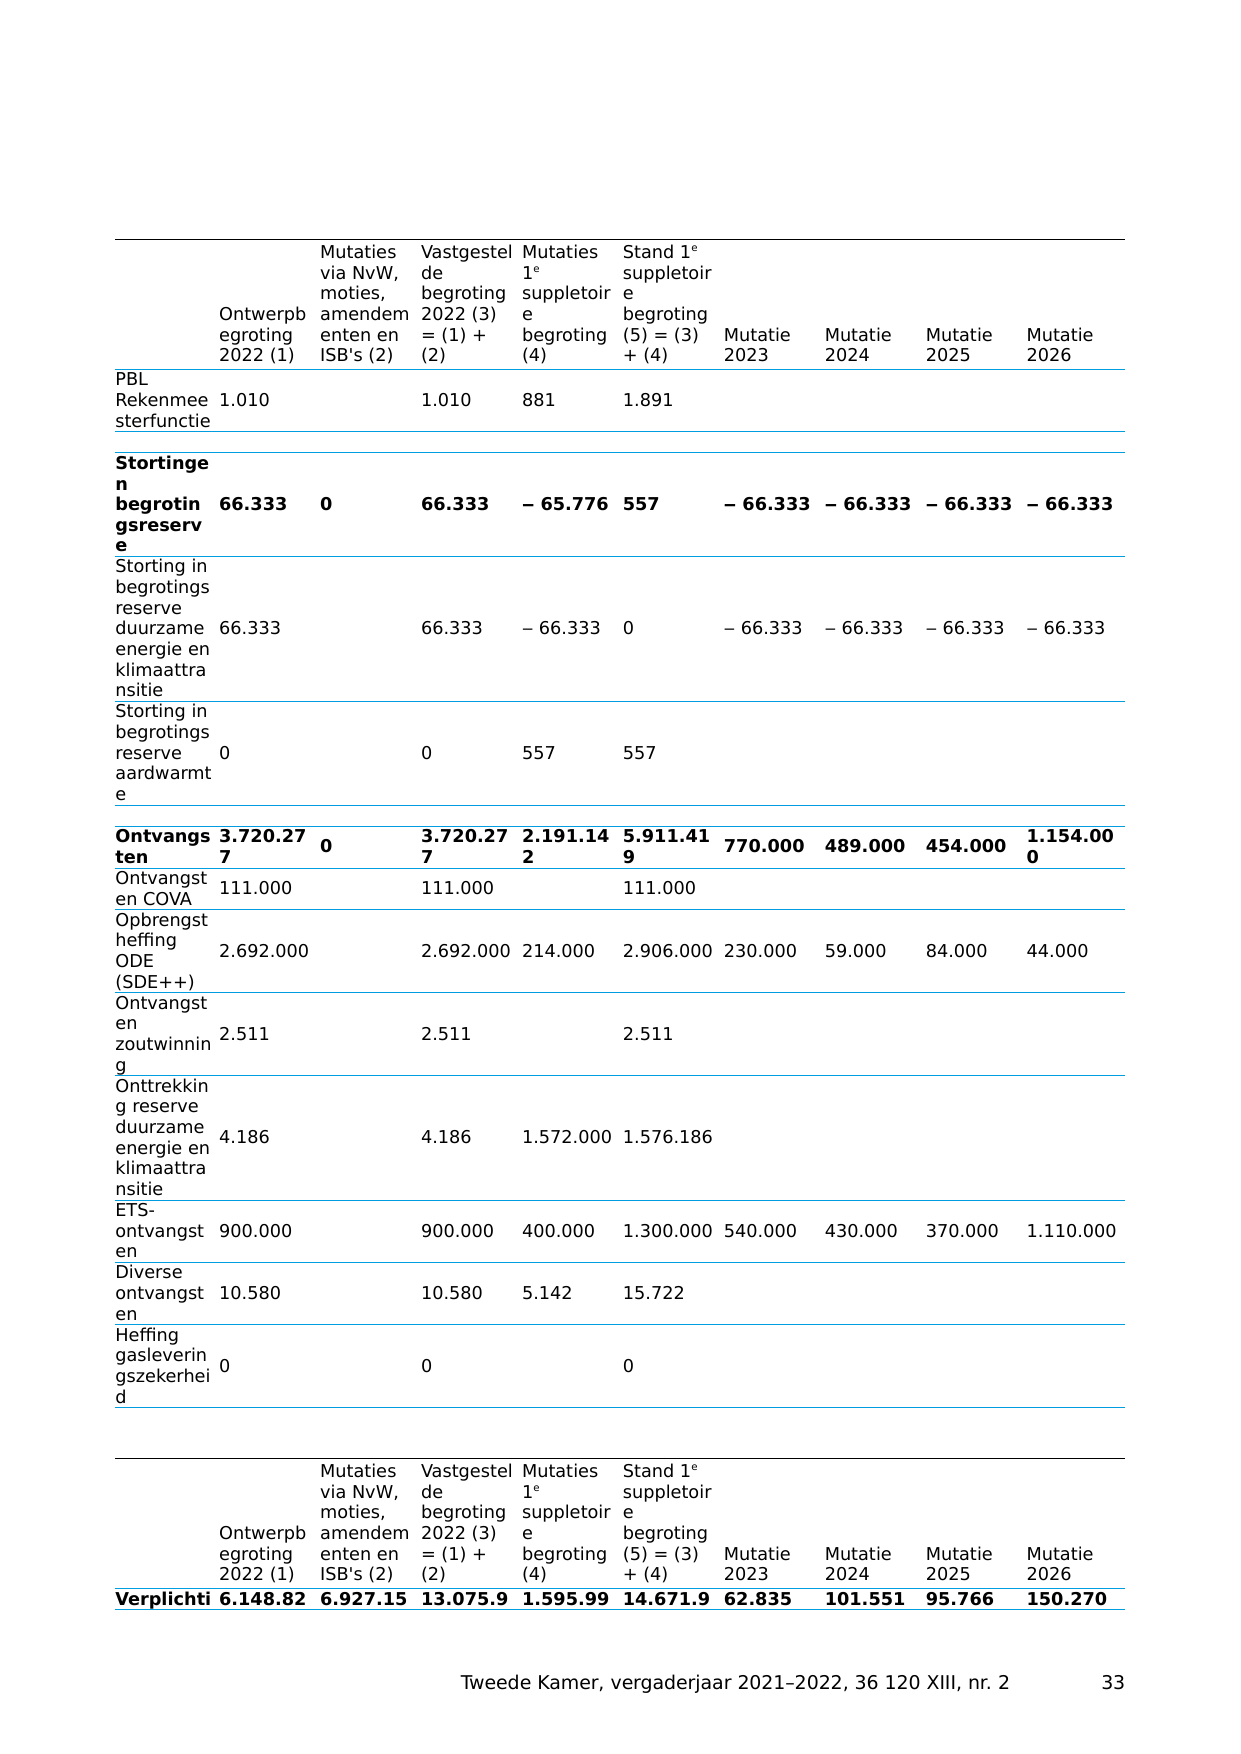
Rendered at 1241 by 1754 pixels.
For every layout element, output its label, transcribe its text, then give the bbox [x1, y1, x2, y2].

table_cell 557 [620, 453, 721, 556]
table_cell 2.692.000 [418, 910, 519, 992]
table_cell ‒ 66.333 [1024, 453, 1125, 556]
table_cell [519, 993, 620, 1075]
table_cell [317, 1201, 418, 1262]
table_cell Vastgestelde begroting 2022 (3) = (1) + (2) [418, 1459, 519, 1588]
table_cell [519, 869, 620, 909]
table_cell 10.580 [418, 1263, 519, 1324]
table_cell 0 [418, 1325, 519, 1407]
table_cell [822, 869, 923, 909]
table_header Tabel 18 Uitsplitsing verplichtingen (bedragen x € 1.000) [115, 1433, 1125, 1458]
table_cell 59.000 [822, 910, 923, 992]
table_cell 66.333 [418, 453, 519, 556]
table_cell ‒ 66.333 [721, 453, 822, 556]
table_cell 454.000 [923, 827, 1023, 867]
table_cell 111.000 [620, 869, 721, 909]
table_cell 900.000 [216, 1201, 317, 1262]
table_cell [620, 432, 721, 452]
table_cell 111.000 [216, 869, 317, 909]
table_cell [418, 432, 519, 452]
table_cell Ontvangsten [115, 827, 216, 867]
table_cell 0 [620, 557, 721, 701]
table_cell Mutaties 1e suppletoire begroting (4) [519, 240, 620, 369]
table_cell 214.000 [519, 910, 620, 992]
table_cell [317, 993, 418, 1075]
table_cell 5.142 [519, 1263, 620, 1324]
table_cell Mutatie 2025 [923, 1459, 1023, 1588]
table_cell 1.110.000 [1024, 1201, 1125, 1262]
table_cell [519, 1325, 620, 1407]
table_cell [317, 432, 418, 452]
table_cell [115, 432, 216, 452]
table_cell Stortingen begrotingsreserve [115, 453, 216, 556]
table_cell Mutatie 2024 [822, 240, 923, 369]
table_cell [115, 806, 216, 826]
table_cell 84.000 [923, 910, 1023, 992]
table_cell [721, 1325, 822, 1407]
table_cell Storting in begrotingsreserve aardwarmte [115, 702, 216, 804]
table_cell 1.891 [620, 370, 721, 431]
table_cell 0 [620, 1325, 721, 1407]
table_cell [822, 1076, 923, 1199]
table_cell 13.075.9 [418, 1589, 519, 1609]
table_cell 2.692.000 [216, 910, 317, 992]
table_cell [317, 1263, 418, 1324]
table_cell Ontwerpbegroting 2022 (1) [216, 1459, 317, 1588]
table_cell [317, 1076, 418, 1199]
table_cell [1024, 1325, 1125, 1407]
table_cell 3.720.277 [216, 827, 317, 867]
table_cell [721, 702, 822, 804]
table_cell Mutaties 1e suppletoire begroting (4) [519, 1459, 620, 1588]
table_cell [115, 240, 216, 369]
table_cell Mutatie 2023 [721, 1459, 822, 1588]
table_cell Mutatie 2023 [721, 240, 822, 369]
table_cell [721, 370, 822, 431]
table_cell [317, 806, 418, 826]
table_cell [620, 806, 721, 826]
table_cell [1024, 993, 1125, 1075]
table_cell 0 [216, 702, 317, 804]
table_cell [216, 432, 317, 452]
table_cell [317, 370, 418, 431]
table_cell Diverse ontvangsten [115, 1263, 216, 1324]
table_cell [822, 702, 923, 804]
table_cell Ontwerpbegroting 2022 (1) [216, 240, 317, 369]
table_cell [822, 993, 923, 1075]
table_cell 44.000 [1024, 910, 1125, 992]
table_cell 14.671.9 [620, 1589, 721, 1609]
table_cell [721, 869, 822, 909]
table_cell [721, 993, 822, 1075]
table_cell 400.000 [519, 1201, 620, 1262]
table_cell [923, 1076, 1023, 1199]
table_cell 2.906.000 [620, 910, 721, 992]
table_cell 95.766 [923, 1589, 1023, 1609]
table_cell 370.000 [923, 1201, 1023, 1262]
table_cell 430.000 [822, 1201, 923, 1262]
table_cell Ontvangsten zoutwinning [115, 993, 216, 1075]
table_cell 230.000 [721, 910, 822, 992]
table_cell [418, 806, 519, 826]
table_cell ETS-ontvangsten [115, 1201, 216, 1262]
table_cell 540.000 [721, 1201, 822, 1262]
table_cell Opbrengst heffing ODE (SDE++) [115, 910, 216, 992]
table_cell Verplichti [115, 1589, 216, 1609]
table_cell 557 [519, 702, 620, 804]
table_cell [317, 1325, 418, 1407]
table_cell Mutatie 2026 [1024, 240, 1125, 369]
table_cell 489.000 [822, 827, 923, 867]
table_cell [721, 432, 822, 452]
table_cell [822, 1325, 923, 1407]
table_cell 1.572.000 [519, 1076, 620, 1199]
table_cell 2.511 [620, 993, 721, 1075]
table_cell 900.000 [418, 1201, 519, 1262]
table_cell 1.595.99 [519, 1589, 620, 1609]
table_cell Vastgestelde begroting 2022 (3) = (1) + (2) [418, 240, 519, 369]
table_cell [1024, 370, 1125, 431]
table_cell 1.010 [216, 370, 317, 431]
table_cell 111.000 [418, 869, 519, 909]
table_cell 66.333 [418, 557, 519, 701]
table_cell [317, 702, 418, 804]
table_cell Stand 1e suppletoire begroting (5) = (3) + (4) [620, 1459, 721, 1588]
table_cell 0 [317, 453, 418, 556]
table_cell [317, 869, 418, 909]
table_cell 770.000 [721, 827, 822, 867]
table_cell [923, 1325, 1023, 1407]
table_cell [721, 1263, 822, 1324]
table_cell [923, 806, 1023, 826]
table_cell [317, 557, 418, 701]
table_cell ‒ 66.333 [822, 453, 923, 556]
table_cell [1024, 1263, 1125, 1324]
table_cell [721, 1076, 822, 1199]
table_cell 10.580 [216, 1263, 317, 1324]
table_cell ‒ 66.333 [1024, 557, 1125, 701]
table_cell 6.927.15 [317, 1589, 418, 1609]
table_cell ‒ 66.333 [519, 557, 620, 701]
table_cell ‒ 66.333 [721, 557, 822, 701]
table_cell PBL Rekenmeesterfunctie [115, 370, 216, 431]
table_cell [822, 806, 923, 826]
table_cell 66.333 [216, 453, 317, 556]
table_cell [115, 1459, 216, 1588]
table_cell Stand 1e suppletoire begroting (5) = (3) + (4) [620, 240, 721, 369]
table_cell 557 [620, 702, 721, 804]
table_cell 101.551 [822, 1589, 923, 1609]
table_cell 1.300.000 [620, 1201, 721, 1262]
table_cell Mutatie 2024 [822, 1459, 923, 1588]
table_cell [317, 910, 418, 992]
table_cell 2.511 [418, 993, 519, 1075]
table_cell [519, 432, 620, 452]
table_cell [923, 702, 1023, 804]
table_cell 6.148.82 [216, 1589, 317, 1609]
table_cell ‒ 66.333 [923, 453, 1023, 556]
table_cell 881 [519, 370, 620, 431]
table_cell 62.835 [721, 1589, 822, 1609]
table_cell [923, 869, 1023, 909]
table_cell [1024, 869, 1125, 909]
table_cell [923, 370, 1023, 431]
table_cell Mutaties via NvW, moties, amendementen en ISB's (2) [317, 240, 418, 369]
table_cell Mutatie 2026 [1024, 1459, 1125, 1588]
table_cell [822, 1263, 923, 1324]
table_cell 4.186 [418, 1076, 519, 1199]
table_cell ‒ 65.776 [519, 453, 620, 556]
table_cell [923, 432, 1023, 452]
table_cell ‒ 66.333 [923, 557, 1023, 701]
table_cell 5.911.419 [620, 827, 721, 867]
table_cell Heffing gasleveringszekerheid [115, 1325, 216, 1407]
table_cell 3.720.277 [418, 827, 519, 867]
table_cell [1024, 702, 1125, 804]
table_cell [822, 370, 923, 431]
table_cell Onttrekking reserve duurzame energie en klimaattransitie [115, 1076, 216, 1199]
table_cell 66.333 [216, 557, 317, 701]
table_cell ‒ 66.333 [822, 557, 923, 701]
table_cell 15.722 [620, 1263, 721, 1324]
table_cell 1.576.186 [620, 1076, 721, 1199]
table_cell [519, 806, 620, 826]
table_cell [923, 1263, 1023, 1324]
table_cell 2.511 [216, 993, 317, 1075]
table_cell Mutatie 2025 [923, 240, 1023, 369]
table_cell 0 [418, 702, 519, 804]
table_cell [923, 993, 1023, 1075]
table_cell [1024, 1076, 1125, 1199]
table_cell Ontvangsten COVA [115, 869, 216, 909]
table_cell 1.010 [418, 370, 519, 431]
table_cell 0 [216, 1325, 317, 1407]
table_cell 1.154.000 [1024, 827, 1125, 867]
table_cell [1024, 806, 1125, 826]
table_cell 2.191.142 [519, 827, 620, 867]
table_header Tabel 17 Budgettaire gevolgen van beleid art. 4 Een doelmatige energievoorziening en beperking van de klimaatverandering (Eerste suppletoire begroting) (bedragen x € 1.000) [115, 191, 1125, 239]
table_cell [216, 806, 317, 826]
table_cell Mutaties via NvW, moties, amendementen en ISB's (2) [317, 1459, 418, 1588]
table_cell Storting in begrotingsreserve duurzame energie en klimaattransitie [115, 557, 216, 701]
table_cell 150.270 [1024, 1589, 1125, 1609]
table_cell 0 [317, 827, 418, 867]
table_cell [822, 432, 923, 452]
table_cell [1024, 432, 1125, 452]
table_cell 4.186 [216, 1076, 317, 1199]
table_cell [721, 806, 822, 826]
